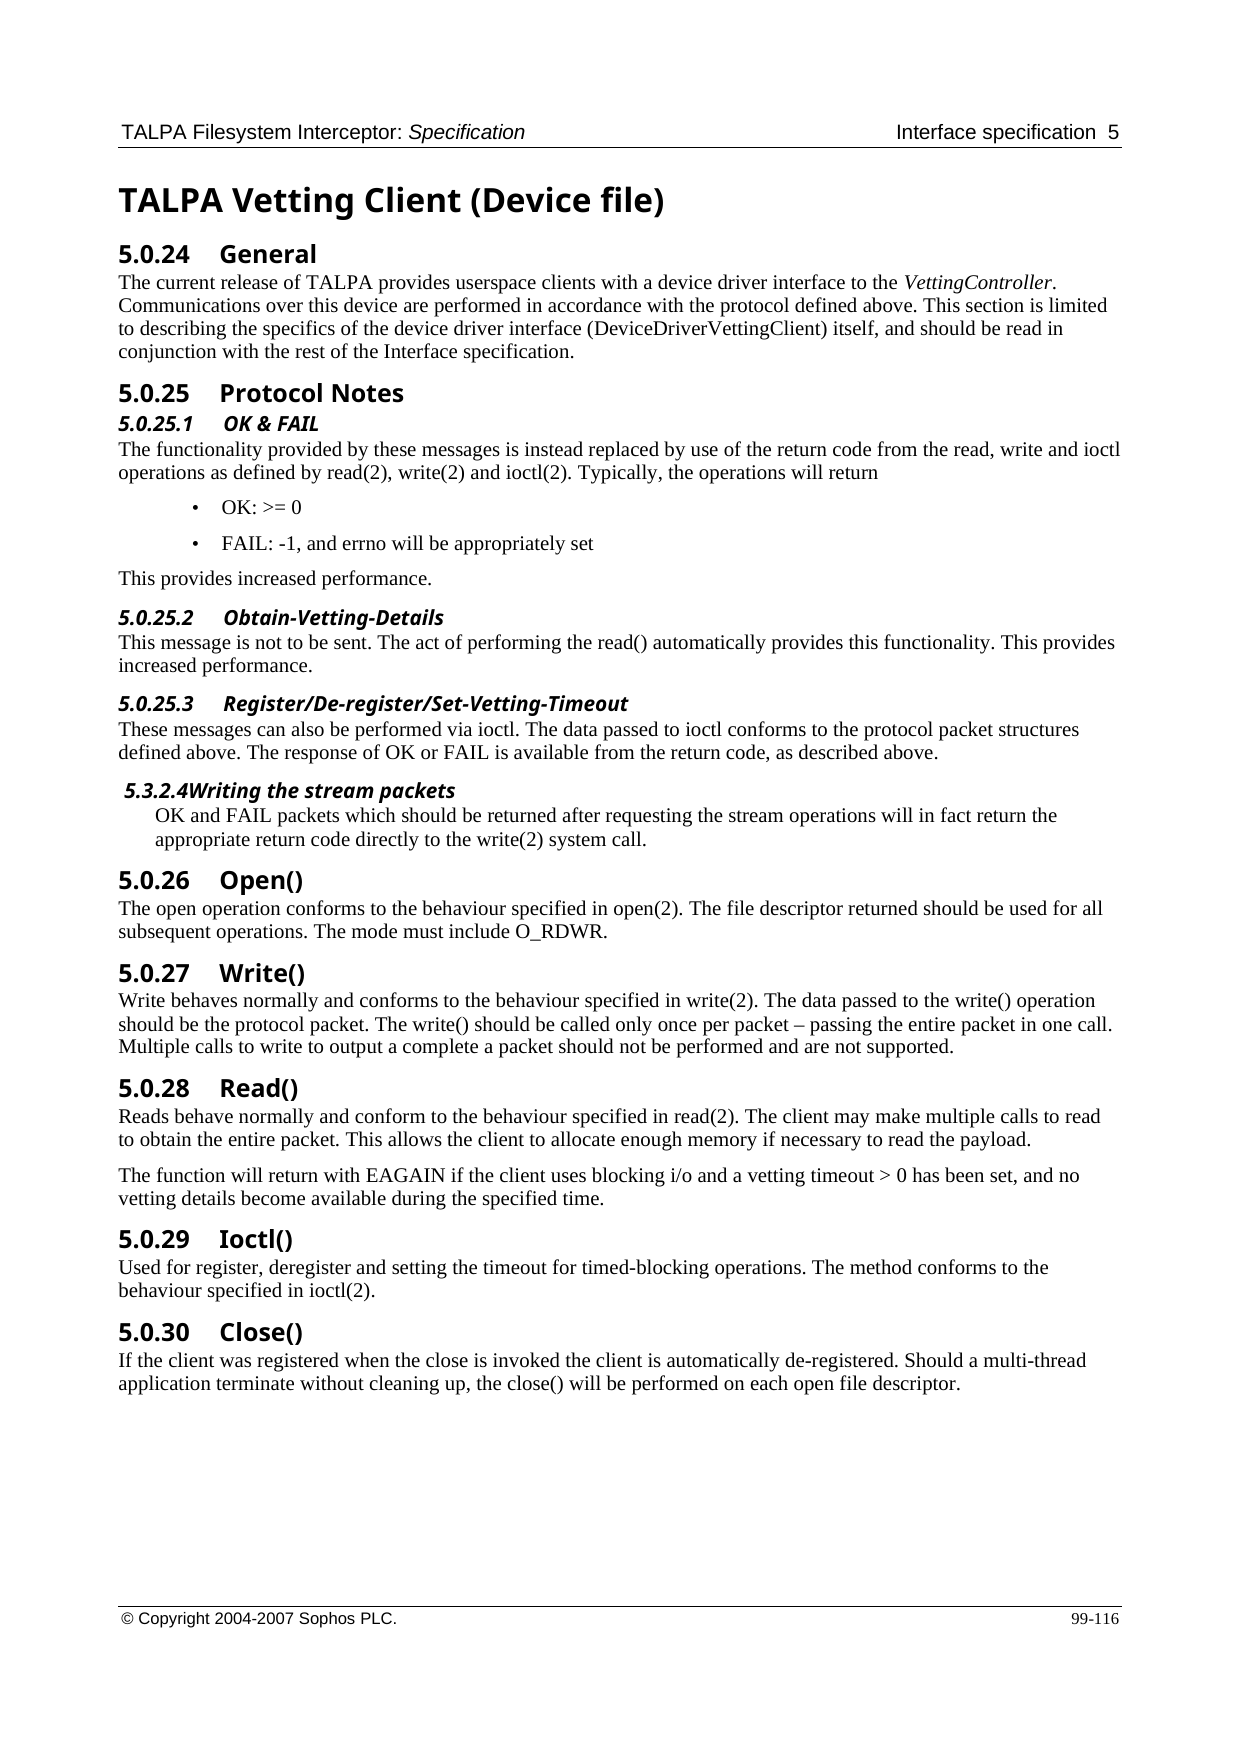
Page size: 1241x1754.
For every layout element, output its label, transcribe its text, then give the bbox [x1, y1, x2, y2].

subtitle Protocol Notes [118, 375, 1122, 409]
text The current release of TALPA provides userspace clients with a device driver interface to the VettingController. Communications over this device are performed in accordance with the protocol defined above. This section is limited to describing the specifics of the device driver interface (DeviceDriverVettingClient) itself, and should be read in conjunction with the rest of the Interface specification. [118, 271, 1122, 363]
text Used for register, deregister and setting the timeout for timed-blocking operations. The method conforms to the behaviour specified in ioctl(2). [118, 1256, 1122, 1302]
subtitle Writing the stream packets [124, 776, 1122, 804]
subtitle Open() [118, 863, 1122, 897]
subtitle Read() [118, 1071, 1122, 1105]
text Write behaves normally and conforms to the behaviour specified in write(2). The data passed to the write() operation should be the protocol packet. The write() should be called only once per packet – passing the entire packet in one call. Multiple calls to write to output a complete a packet should not be performed and are not supported. [118, 989, 1122, 1058]
text This provides increased performance. [118, 567, 1122, 590]
subtitle Write() [118, 955, 1122, 989]
list OK: >= 0 [192, 496, 1122, 519]
text If the client was registered when the close is invoked the client is automatically de-registered. Should a multi-thread application terminate without cleaning up, the close() will be performed on each open file descriptor. [118, 1348, 1122, 1394]
text The functionality provided by these messages is instead replaced by use of the return code from the read, write and ioctl operations as defined by read(2), write(2) and ioctl(2). Typically, the operations will return [118, 437, 1122, 483]
text These messages can also be performed via ioctl. The data passed to ioctl conforms to the protocol packet structures defined above. The response of OK or FAIL is available from the return code, as described above. [118, 718, 1122, 764]
text Reads behave normally and conform to the behaviour specified in read(2). The client may make multiple calls to read to obtain the entire packet. This allows the client to allocate enough memory if necessary to read the payload. [118, 1105, 1122, 1151]
subtitle Close() [118, 1314, 1122, 1348]
list FAIL: -1, and errno will be appropriately set [192, 532, 1122, 554]
subtitle General [118, 237, 1122, 271]
subtitle OK & FAIL [118, 409, 1122, 437]
text This message is not to be sent. The act of performing the read() automatically provides this functionality. This provides increased performance. [118, 631, 1122, 677]
subtitle Register/De-register/Set-Vetting-Timeout [118, 689, 1122, 718]
subtitle TALPA Vetting Client (Device file) [118, 177, 1122, 222]
list OK and FAIL packets which should be returned after requesting the stream operations will in fact return the appropriate return code directly to the write(2) system call. [125, 804, 1122, 850]
text The open operation conforms to the behaviour specified in open(2). The file descriptor returned should be used for all subsequent operations. The mode must include O_RDWR. [118, 897, 1122, 943]
text The function will return with EAGAIN if the client uses blocking i/o and a vetting timeout > 0 has been set, and no vetting details become available during the specified time. [118, 1163, 1122, 1209]
subtitle Obtain-Vetting-Details [118, 603, 1122, 631]
subtitle Ioctl() [118, 1222, 1122, 1256]
